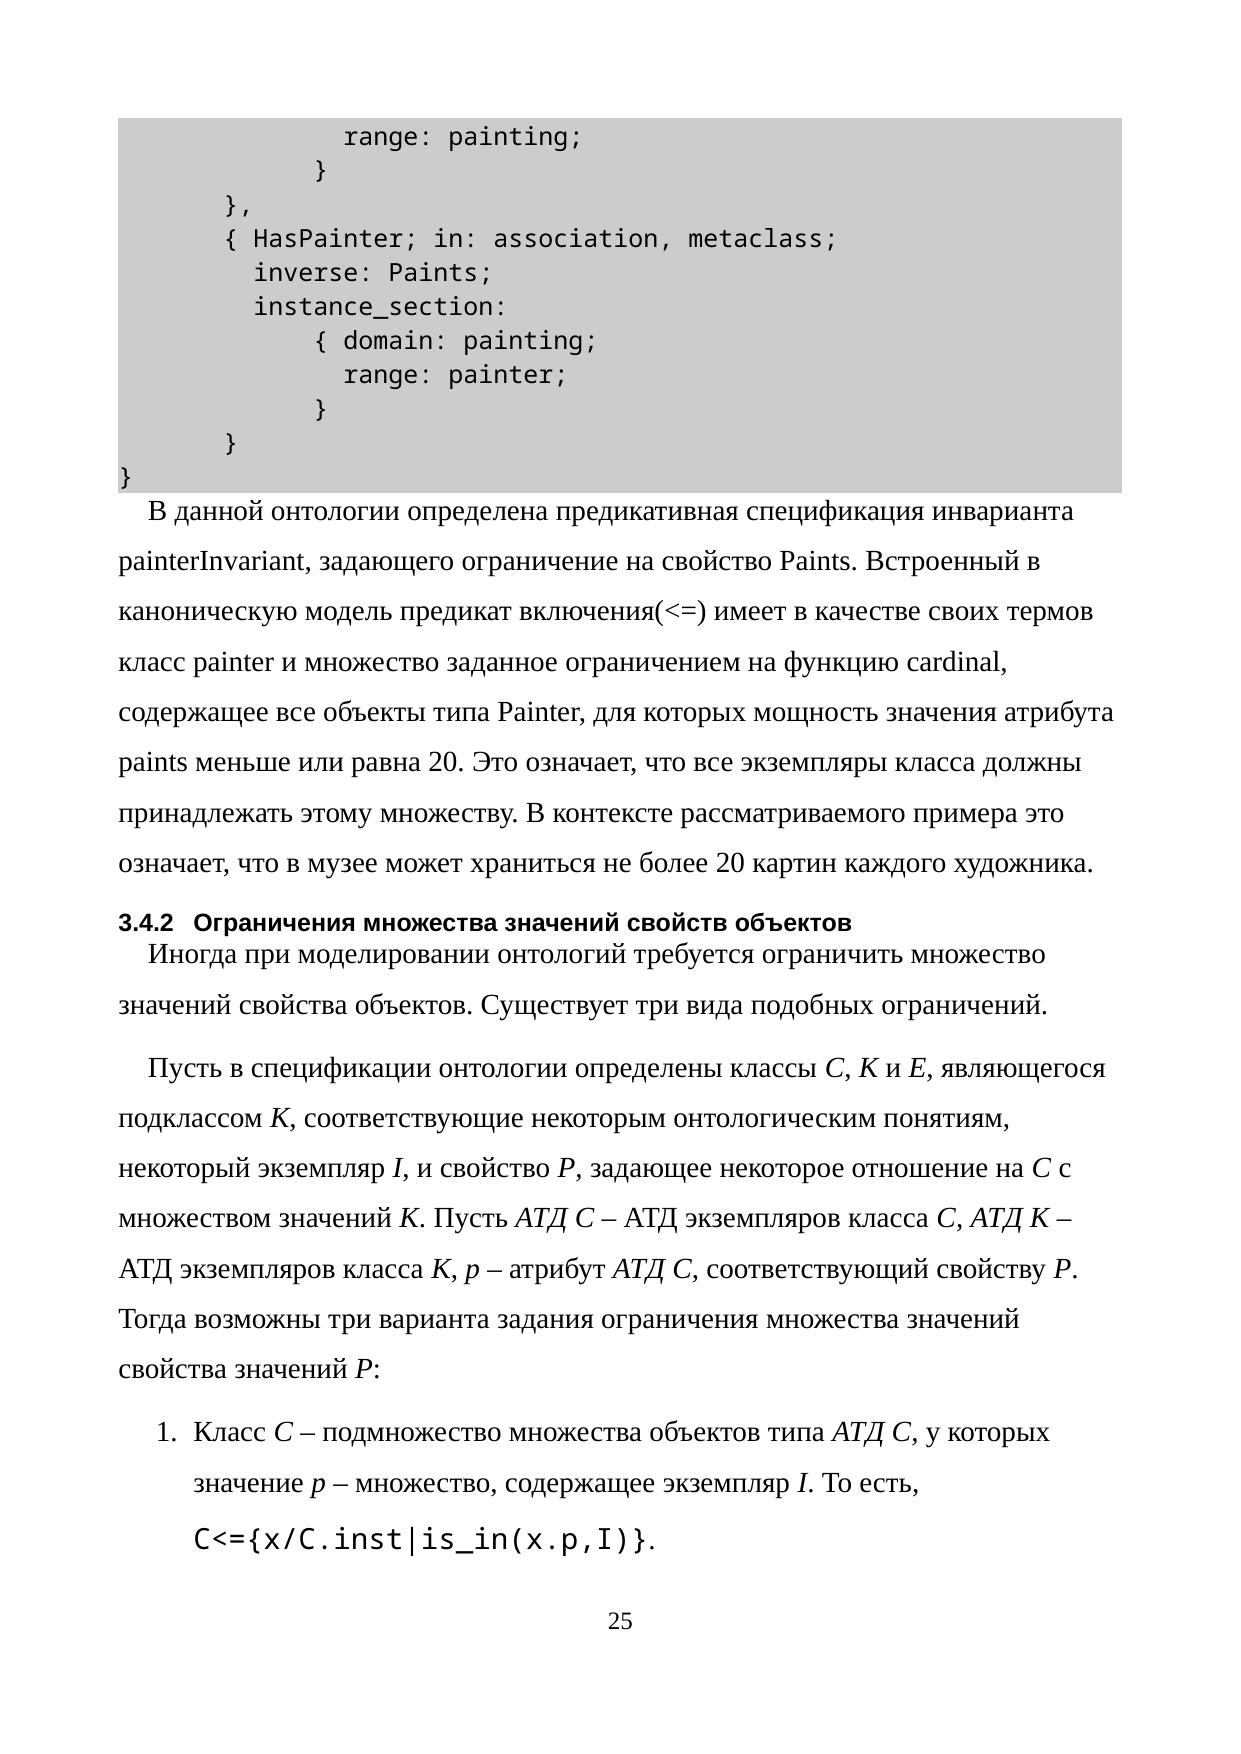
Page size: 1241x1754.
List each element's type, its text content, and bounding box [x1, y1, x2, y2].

list Класс C – подмножество множества объектов типа АТД C, у которых значение p – множество, содержащее экземпляр I. То есть, C<={x/C.inst|is_in(x.p,I)}. [156, 1414, 1122, 1558]
subtitle Ограничения множества значений свойств объектов [118, 908, 1122, 937]
text Иногда при моделировании онтологий требуется ограничить множество значений свойства объектов. Существует три вида подобных ограничений. [118, 937, 1122, 1020]
text В данной онтологии определена предикативная спецификация инварианта painterInvariant, задающего ограничение на свойство Paints. Встроенный в каноническую модель предикат включения(<=) имеет в качестве своих термов класс painter и множество заданное ограничением на функцию cardinal, cодержащее все объекты типа Painter, для которых мощность значения атрибута paints меньше или равна 20. Это означает, что все экземпляры класса должны принадлежать этому множеству. В контексте рассматриваемого примера это означает, что в музее может храниться не более 20 картин каждого художника. [118, 493, 1122, 878]
text Пусть в спецификации онтологии определены классы C, K и E, являющегося подклассом K, соответствующие некоторым онтологическим понятиям, некоторый экземпляр I, и свойство P, задающее некоторое отношение на C c множеством значений K. Пусть АТД C – АТД экземпляров класса C, АТД K – АТД экземпляров класса K, p – атрибут АТД C, соответствующий свойству P. Тогда возможны три варианта задания ограничения множества значений свойства значений P: [118, 1050, 1122, 1385]
text range: painting; } }, { HasPainter; in: association, metaclass; inverse: Paints; instance_section: { domain: painting; range: painter; } } } [118, 118, 1122, 493]
